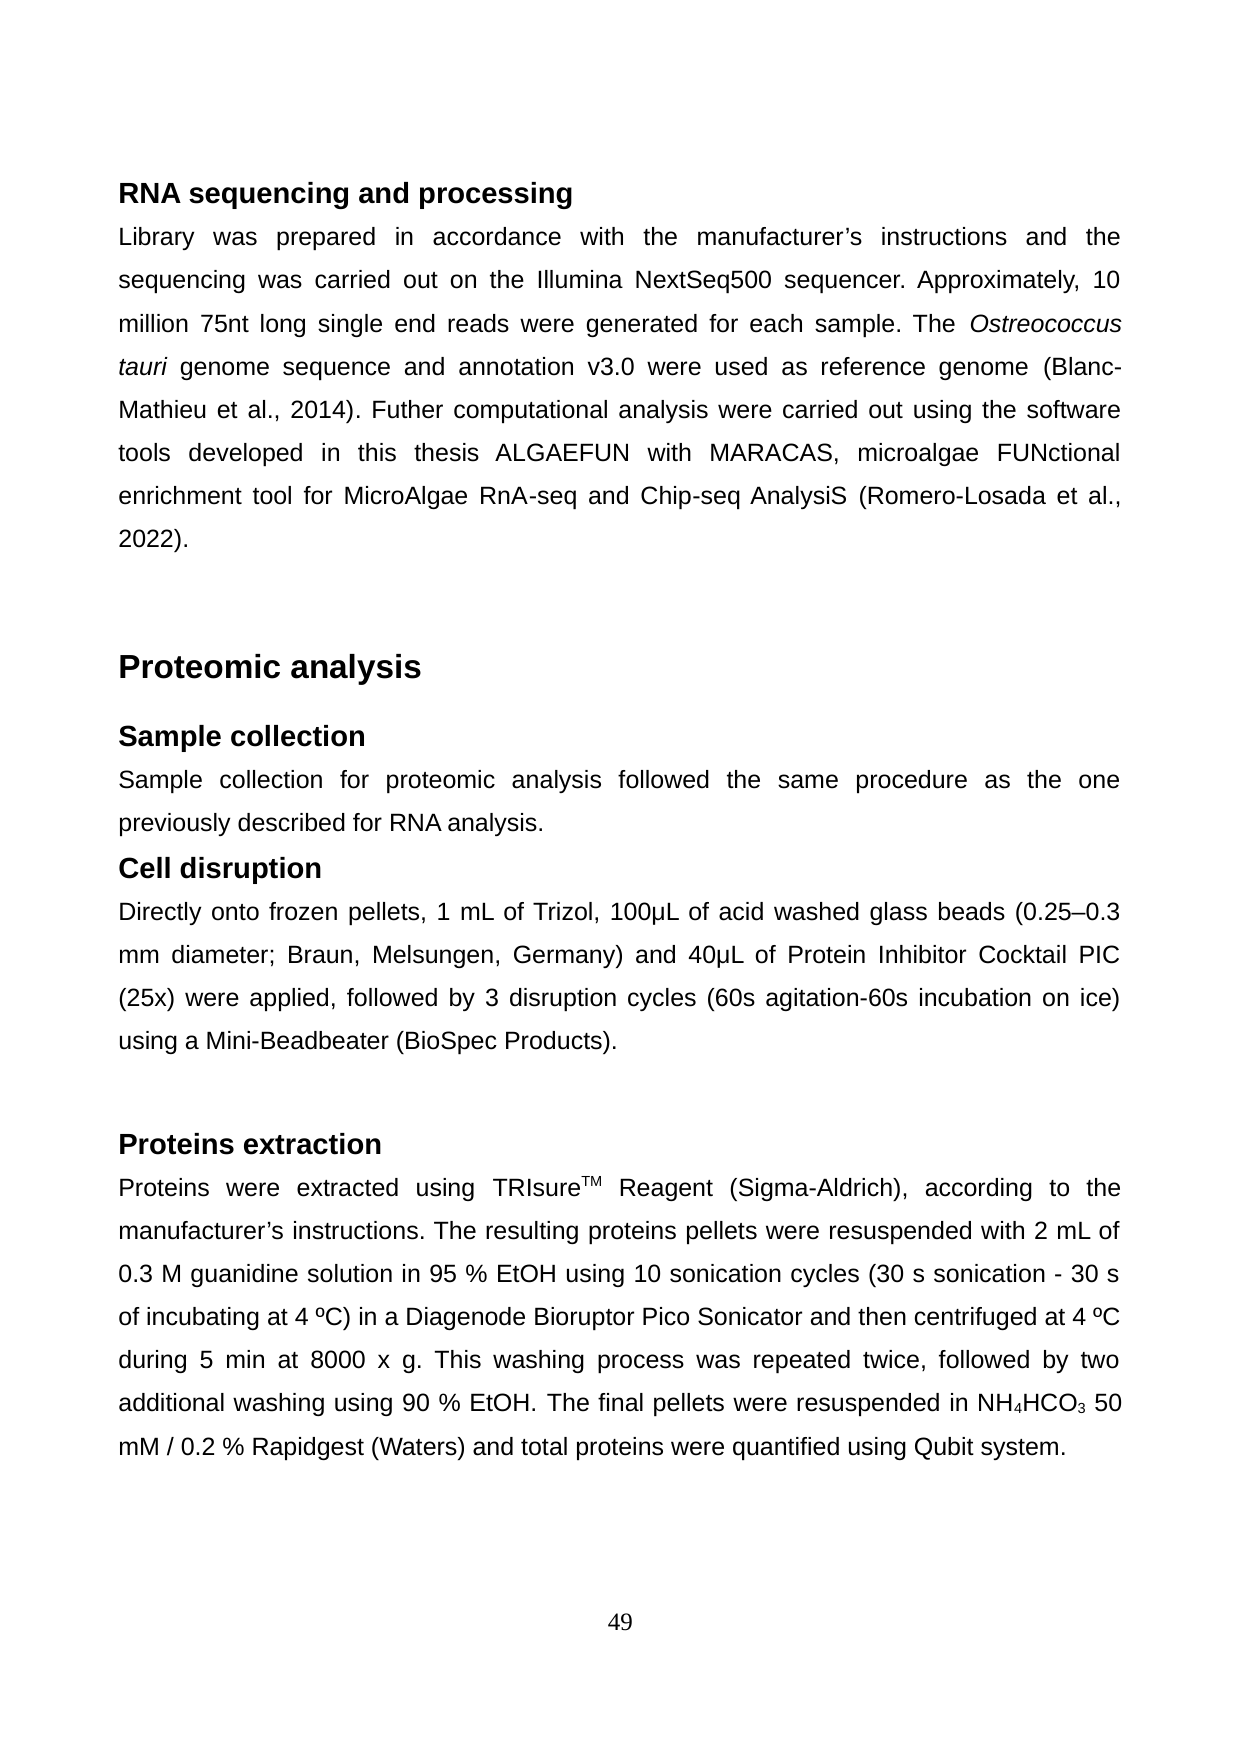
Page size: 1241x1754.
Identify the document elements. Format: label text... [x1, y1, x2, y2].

subtitle RNA sequencing and processing [118, 176, 1122, 210]
subtitle Proteomic analysis [118, 647, 1122, 685]
text Directly onto frozen pellets, 1 mL of Trizol, 100μL of acid washed glass beads (0.25–0.3 mm diameter; Braun, Melsungen, Germany) and 40μL of Protein Inhibitor Cocktail PIC (25x) were applied, followed by 3 disruption cycles (60s agitation-60s incubation on ice) using a Mini-Beadbeater (BioSpec Products). [118, 896, 1122, 1054]
list Proteins were extracted using TRIsureTM Reagent (Sigma-Aldrich), according to the manufacturer’s instructions. The resulting proteins pellets were resuspended with 2 mL of 0.3 M guanidine solution in 95 % EtOH using 10 sonication cycles (30 s sonication - 30 s of incubating at 4 ºC) in a Diagenode Bioruptor Pico Sonicator and then centrifuged at 4 ºC during 5 min at 8000 x g. This washing process was repeated twice, followed by two additional washing using 90 % EtOH. The final pellets were resuspended in NH4HCO3 50 mM / 0.2 % Rapidgest (Waters) and total proteins were quantified using Qubit system. [118, 1173, 1122, 1460]
subtitle Proteins extraction [118, 1127, 1122, 1160]
subtitle Sample collection [118, 719, 1122, 752]
text Library was prepared in accordance with the manufacturer’s instructions and the sequencing was carried out on the Illumina NextSeq500 sequencer. Approximately, 10 million 75nt long single end reads were generated for each sample. The Ostreococcus tauri genome sequence and annotation v3.0 were used as reference genome (Blanc-Mathieu et al., 2014)⁠. Futher computational analysis were carried out using the software tools developed in this thesis ALGAEFUN with MARACAS, microalgae FUNctional enrichment tool for MicroAlgae RnA‑seq and Chip‑seq AnalysiS (Romero-Losada et al., 2022)⁠. [118, 222, 1122, 553]
subtitle Cell disruption [118, 851, 1122, 885]
text Sample collection for proteomic analysis followed the same procedure as the one previously described for RNA analysis. [118, 765, 1122, 837]
